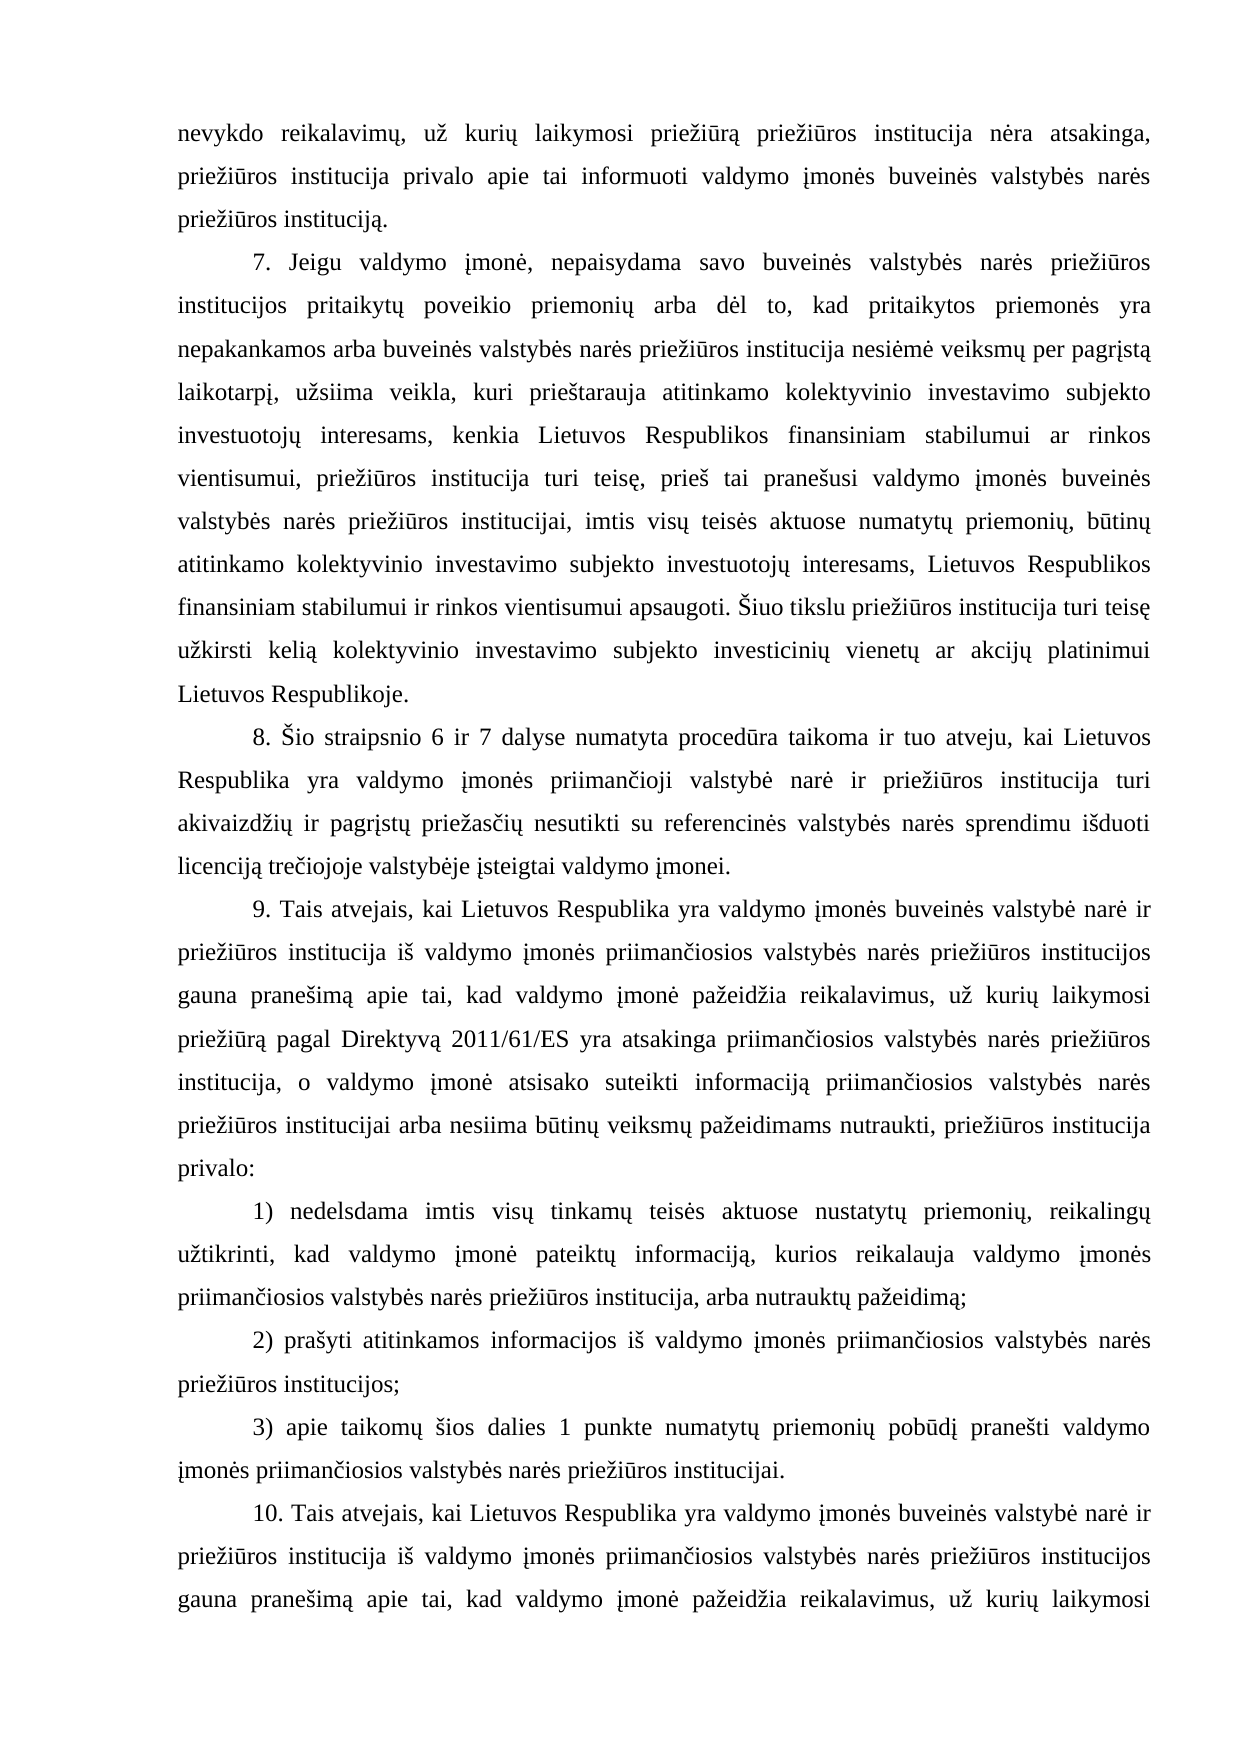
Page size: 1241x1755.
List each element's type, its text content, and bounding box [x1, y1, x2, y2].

text 3) apie taikomų šios dalies 1 punkte numatytų priemonių pobūdį pranešti valdymo įmonės priimančiosios valstybės narės priežiūros institucijai. [177, 1412, 1152, 1484]
text 7. Jeigu valdymo įmonė, nepaisydama savo buveinės valstybės narės priežiūros institucijos pritaikytų poveikio priemonių arba dėl to, kad pritaikytos priemonės yra nepakankamos arba buveinės valstybės narės priežiūros institucija nesiėmė veiksmų per pagrįstą laikotarpį, užsiima veikla, kuri prieštarauja atitinkamo kolektyvinio investavimo subjekto investuotojų interesams, kenkia Lietuvos Respublikos finansiniam stabilumui ar rinkos vientisumui, priežiūros institucija turi teisę, prieš tai pranešusi valdymo įmonės buveinės valstybės narės priežiūros institucijai, imtis visų teisės aktuose numatytų priemonių, būtinų atitinkamo kolektyvinio investavimo subjekto investuotojų interesams, Lietuvos Respublikos finansiniam stabilumui ir rinkos vientisumui apsaugoti. Šiuo tikslu priežiūros institucija turi teisę užkirsti kelią kolektyvinio investavimo subjekto investicinių vienetų ar akcijų platinimui Lietuvos Respublikoje. [177, 247, 1152, 707]
text 10. Tais atvejais, kai Lietuvos Respublika yra valdymo įmonės buveinės valstybė narė ir priežiūros institucija iš valdymo įmonės priimančiosios valstybės narės priežiūros institucijos gauna pranešimą apie tai, kad valdymo įmonė pažeidžia reikalavimus, už kurių laikymosi [177, 1498, 1152, 1613]
text nevykdo reikalavimų, už kurių laikymosi priežiūrą priežiūros institucija nėra atsakinga, priežiūros institucija privalo apie tai informuoti valdymo įmonės buveinės valstybės narės priežiūros instituciją. [177, 118, 1152, 233]
text 1) nedelsdama imtis visų tinkamų teisės aktuose nustatytų priemonių, reikalingų užtikrinti, kad valdymo įmonė pateiktų informaciją, kurios reikalauja valdymo įmonės priimančiosios valstybės narės priežiūros institucija, arba nutrauktų pažeidimą; [177, 1196, 1152, 1311]
text 8. Šio straipsnio 6 ir 7 dalyse numatyta procedūra taikoma ir tuo atveju, kai Lietuvos Respublika yra valdymo įmonės priimančioji valstybė narė ir priežiūros institucija turi akivaizdžių ir pagrįstų priežasčių nesutikti su referencinės valstybės narės sprendimu išduoti licenciją trečiojoje valstybėje įsteigtai valdymo įmonei. [177, 722, 1152, 880]
text 9. Tais atvejais, kai Lietuvos Respublika yra valdymo įmonės buveinės valstybė narė ir priežiūros institucija iš valdymo įmonės priimančiosios valstybės narės priežiūros institucijos gauna pranešimą apie tai, kad valdymo įmonė pažeidžia reikalavimus, už kurių laikymosi priežiūrą pagal Direktyvą 2011/61/ES yra atsakinga priimančiosios valstybės narės priežiūros institucija, o valdymo įmonė atsisako suteikti informaciją priimančiosios valstybės narės priežiūros institucijai arba nesiima būtinų veiksmų pažeidimams nutraukti, priežiūros institucija privalo: [177, 894, 1152, 1182]
text 2) prašyti atitinkamos informacijos iš valdymo įmonės priimančiosios valstybės narės priežiūros institucijos; [177, 1326, 1152, 1397]
